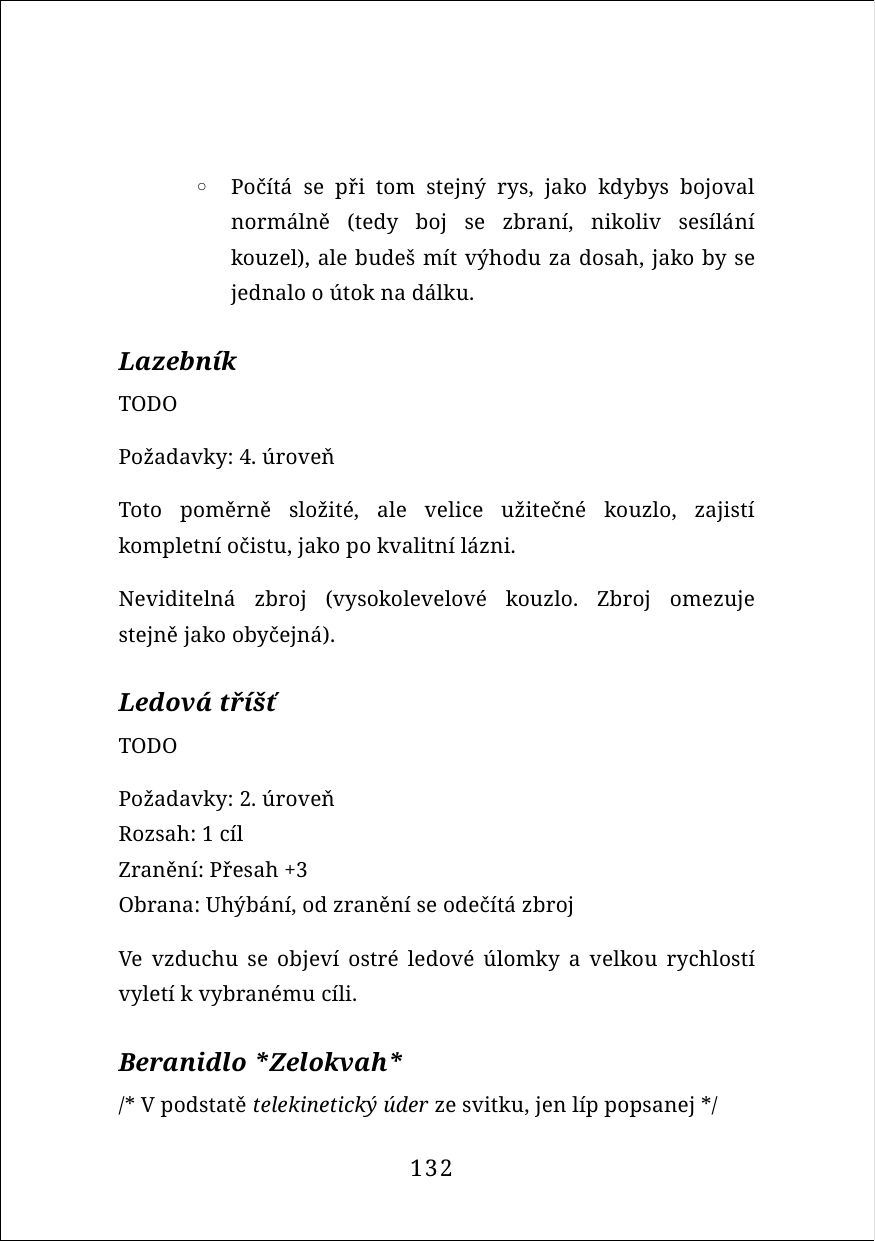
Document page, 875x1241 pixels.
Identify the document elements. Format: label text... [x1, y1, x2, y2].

text Požadavky: 2. úroveň Rozsah: 1 cíl Zranění: Přesah +3 Obrana: Uhýbání, od zranění se odečítá zbroj [118, 784, 756, 919]
text Toto poměrně složité, ale velice užitečné kouzlo, zajistí kompletní očistu, jako po kvalitní lázni. [118, 496, 756, 559]
subtitle Ledová tříšť [118, 685, 756, 719]
text Ve vzduchu se objeví ostré ledové úlomky a velkou rychlostí vyletí k vybranému cíli. [118, 944, 756, 1008]
text TODO [118, 731, 756, 759]
subtitle Lazebník [118, 343, 756, 377]
subtitle Beranidlo *Zelokvah* [118, 1044, 756, 1078]
text TODO [118, 389, 756, 418]
text /* V podstatě telekinetický úder ze svitku, jen líp popsanej */ [118, 1090, 756, 1118]
text Požadavky: 4. úroveň [118, 442, 756, 471]
list Počítá se při tom stejný rys, jako kdybys bojoval normálně (tedy boj se zbraní, nikoliv sesílání kouzel), ale budeš mít výhodu za dosah, jako by se jednalo o útok na dálku. [193, 172, 756, 307]
text Neviditelná zbroj (vysokolevelové kouzlo. Zbroj omezuje stejně jako obyčejná). [118, 584, 756, 648]
